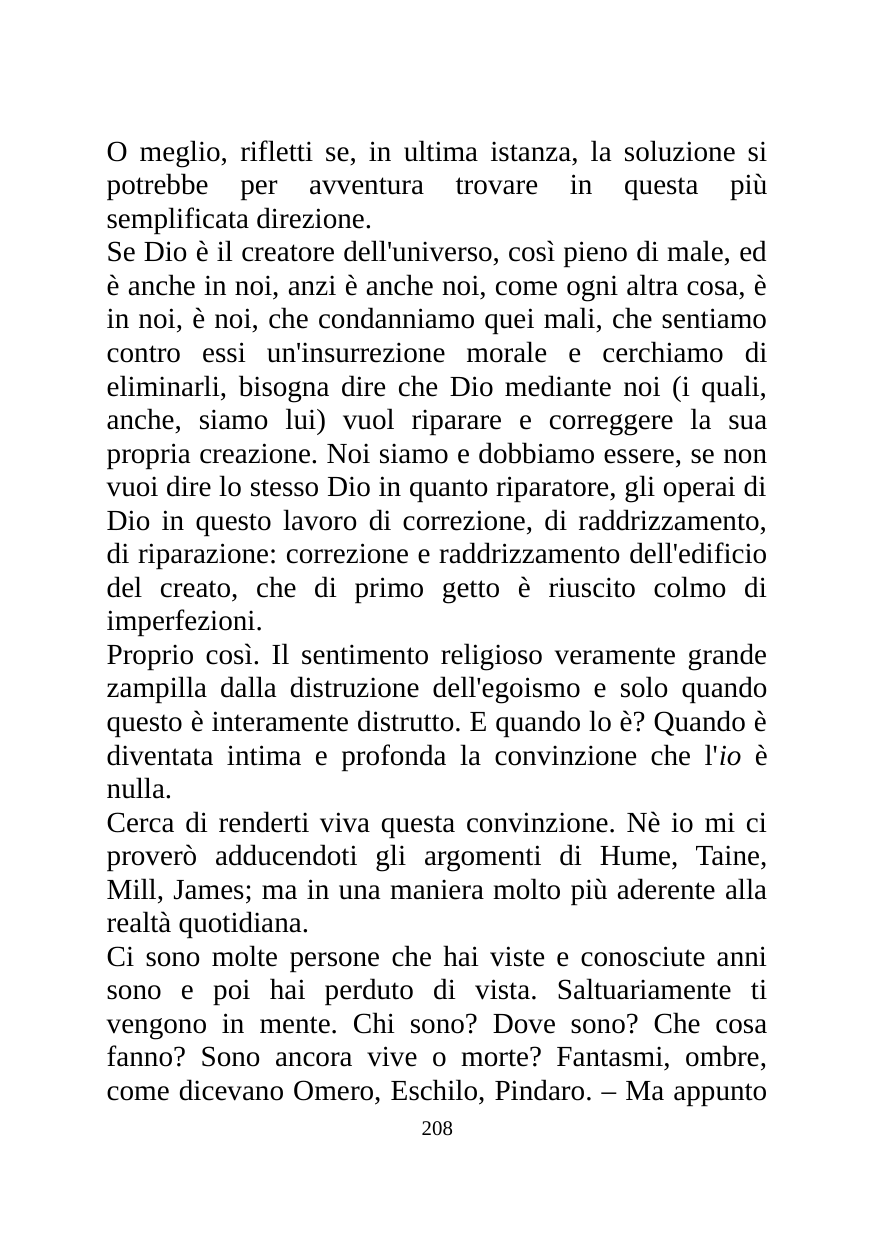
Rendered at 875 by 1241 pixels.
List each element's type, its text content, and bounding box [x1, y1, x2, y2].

text Ci sono molte persone che hai viste e conosciute anni sono e poi hai perduto di vista. Saltuariamente ti vengono in mente. Chi sono? Dove sono? Che cosa fanno? Sono ancora vive o morte? Fantasmi, ombre, come dicevano Omero, Eschilo, Pindaro. – Ma appunto [106, 939, 768, 1107]
text Se Dio è il creatore dell'universo, così pieno di male, ed è anche in noi, anzi è anche noi, come ogni altra cosa, è in noi, è noi, che condanniamo quei mali, che sentiamo contro essi un'insurrezione morale e cerchiamo di eliminarli, bisogna dire che Dio mediante noi (i quali, anche, siamo lui) vuol riparare e correggere la sua propria creazione. Noi siamo e dobbiamo essere, se non vuoi dire lo stesso Dio in quanto riparatore, gli operai di Dio in questo lavoro di correzione, di raddrizzamento, di riparazione: correzione e raddrizzamento dell'edificio del creato, che di primo getto è riuscito colmo di imperfezioni. [106, 234, 768, 637]
text O meglio, rifletti se, in ultima istanza, la soluzione si potrebbe per avventura trovare in questa più semplificata direzione. [106, 134, 768, 234]
text Cerca di renderti viva questa convinzione. Nè io mi ci proverò adducendoti gli argomenti di Hume, Taine, Mill, James; ma in una maniera molto più aderente alla realtà quotidiana. [106, 805, 768, 939]
text Proprio così. Il sentimento religioso veramente grande zampilla dalla distruzione dell'egoismo e solo quando questo è interamente distrutto. E quando lo è? Quando è diventata intima e profonda la convinzione che l'io è nulla. [106, 637, 768, 805]
